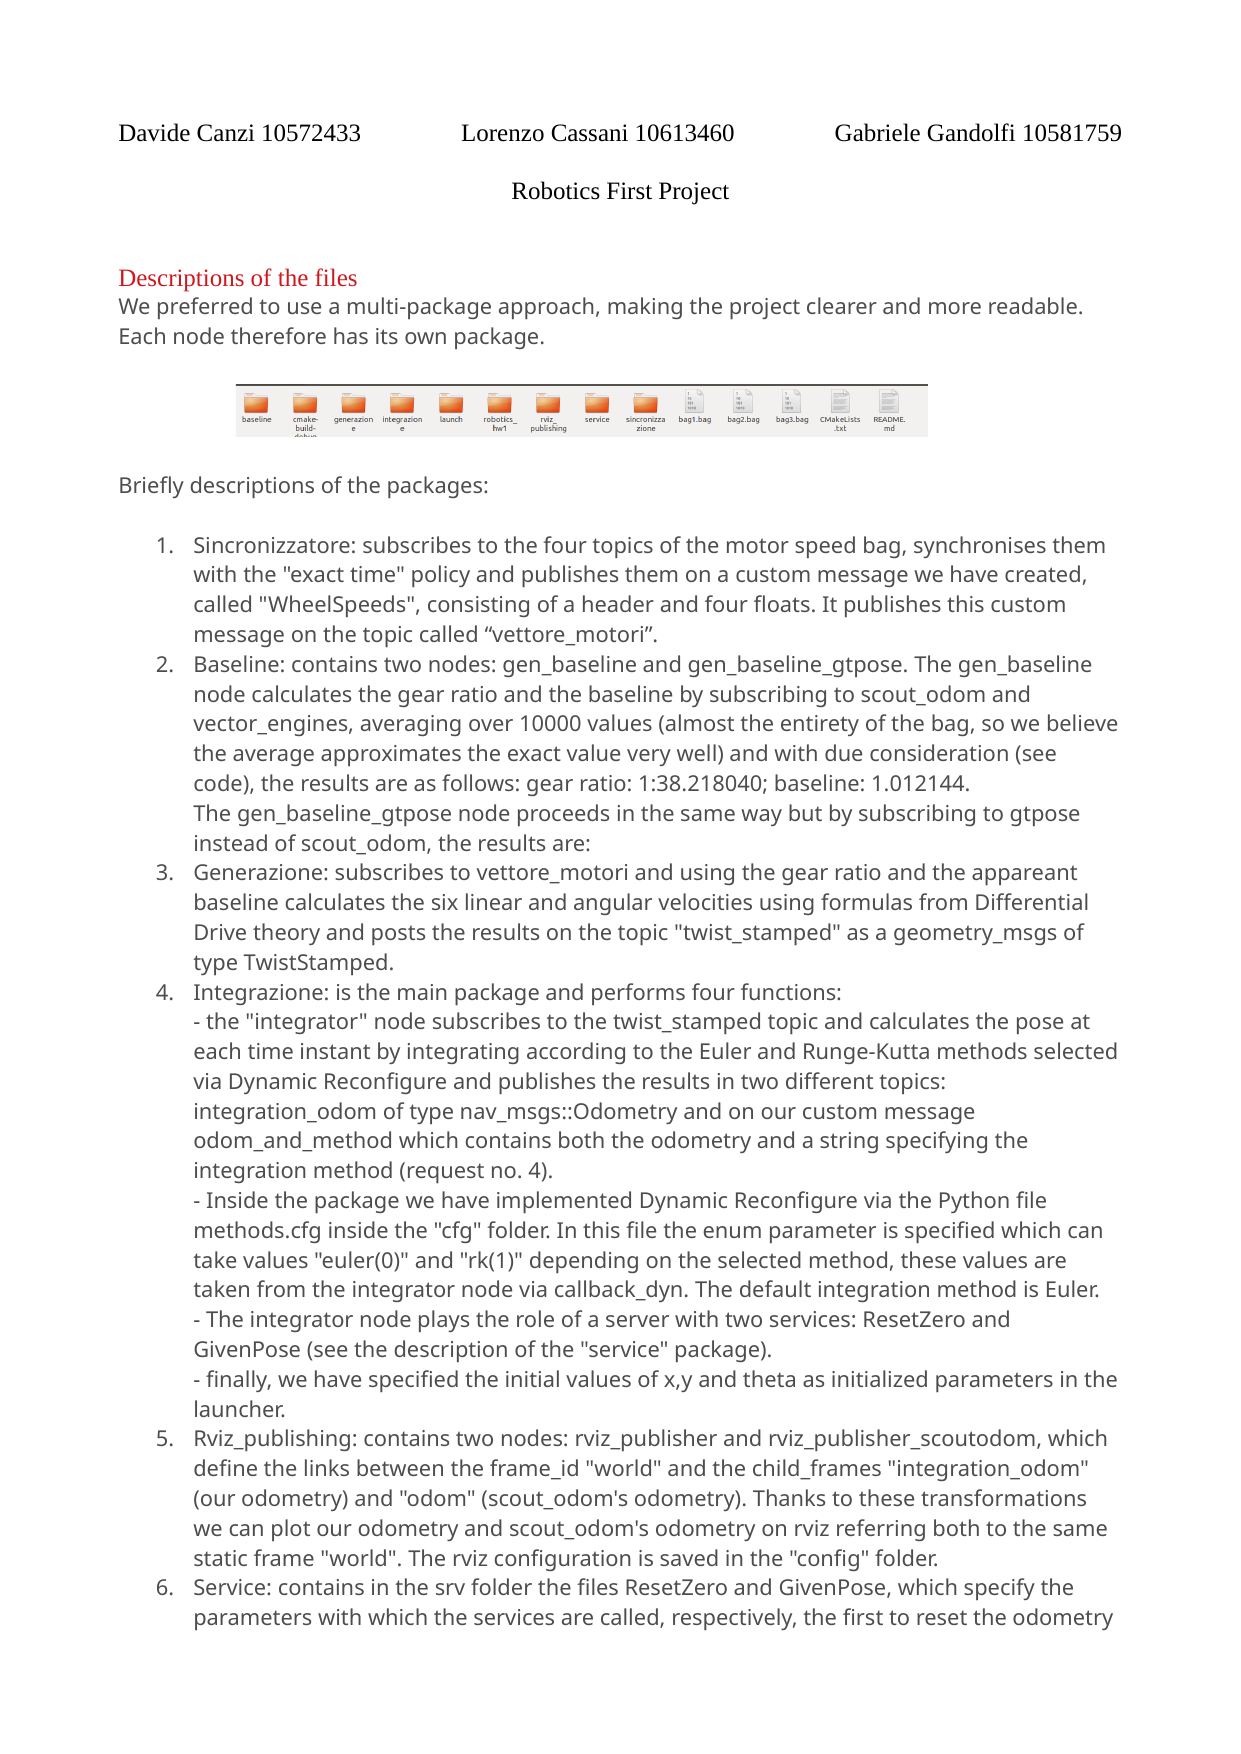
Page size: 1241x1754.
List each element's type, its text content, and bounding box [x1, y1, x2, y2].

list Sincronizzatore: subscribes to the four topics of the motor speed bag, synchronises them with the "exact time" policy and publishes them on a custom message we have created, called "WheelSpeeds", consisting of a header and four floats. It publishes this custom message on the topic called “vettore_motori”. [156, 530, 1122, 649]
text We preferred to use a multi-package approach, making the project clearer and more readable. Each node therefore has its own package. [118, 291, 1122, 351]
list Rviz_publishing: contains two nodes: rviz_publisher and rviz_publisher_scoutodom, which define the links between the frame_id "world" and the child_frames "integration_odom" (our odometry) and "odom" (scout_odom's odometry). Thanks to these transformations we can plot our odometry and scout_odom's odometry on rviz referring both to the same static frame "world". The rviz configuration is saved in the "config" folder. [156, 1423, 1122, 1572]
list Generazione: subscribes to vettore_motori and using the gear ratio and the appareant baseline calculates the six linear and angular velocities using formulas from Differential Drive theory and posts the results on the topic "twist_stamped" as a geometry_msgs of type TwistStamped. [156, 857, 1122, 977]
text Robotics First Project [118, 176, 1122, 205]
list Service: contains in the srv folder the files ResetZero and GivenPose, which specify the parameters with which the services are called, respectively, the first to reset the odometry [156, 1572, 1122, 1632]
list - finally, we have specified the initial values of x,y and theta as initialized parameters in the launcher. [156, 1364, 1122, 1423]
list Integrazione: is the main package and performs four functions: [156, 977, 1122, 1006]
picture [235, 384, 928, 392]
list - The integrator node plays the role of a server with two services: ResetZero and GivenPose (see the description of the "service" package). [156, 1304, 1122, 1364]
list The gen_baseline_gtpose node proceeds in the same way but by subscribing to gtpose instead of scout_odom, the results are: [156, 798, 1122, 857]
text Descriptions of the files [118, 263, 1122, 291]
text Briefly descriptions of the packages: [118, 470, 1122, 500]
list - Inside the package we have implemented Dynamic Reconfigure via the Python file methods.cfg inside the "cfg" folder. In this file the enum parameter is specified which can take values "euler(0)" and "rk(1)" depending on the selected method, these values are taken from the integrator node via callback_dyn. The default integration method is Euler. [156, 1185, 1122, 1304]
list - the "integrator" node subscribes to the twist_stamped topic and calculates the pose at each time instant by integrating according to the Euler and Runge-Kutta methods selected via Dynamic Reconfigure and publishes the results in two different topics: integration_odom of type nav_msgs::Odometry and on our custom message odom_and_method which contains both the odometry and a string specifying the integration method (request no. 4). [156, 1006, 1122, 1185]
list Baseline: contains two nodes: gen_baseline and gen_baseline_gtpose. The gen_baseline node calculates the gear ratio and the baseline by subscribing to scout_odom and vector_engines, averaging over 10000 values (almost the entirety of the bag, so we believe the average approximates the exact value very well) and with due consideration (see code), the results are as follows: gear ratio: 1:38.218040; baseline: 1.012144. [156, 649, 1122, 798]
